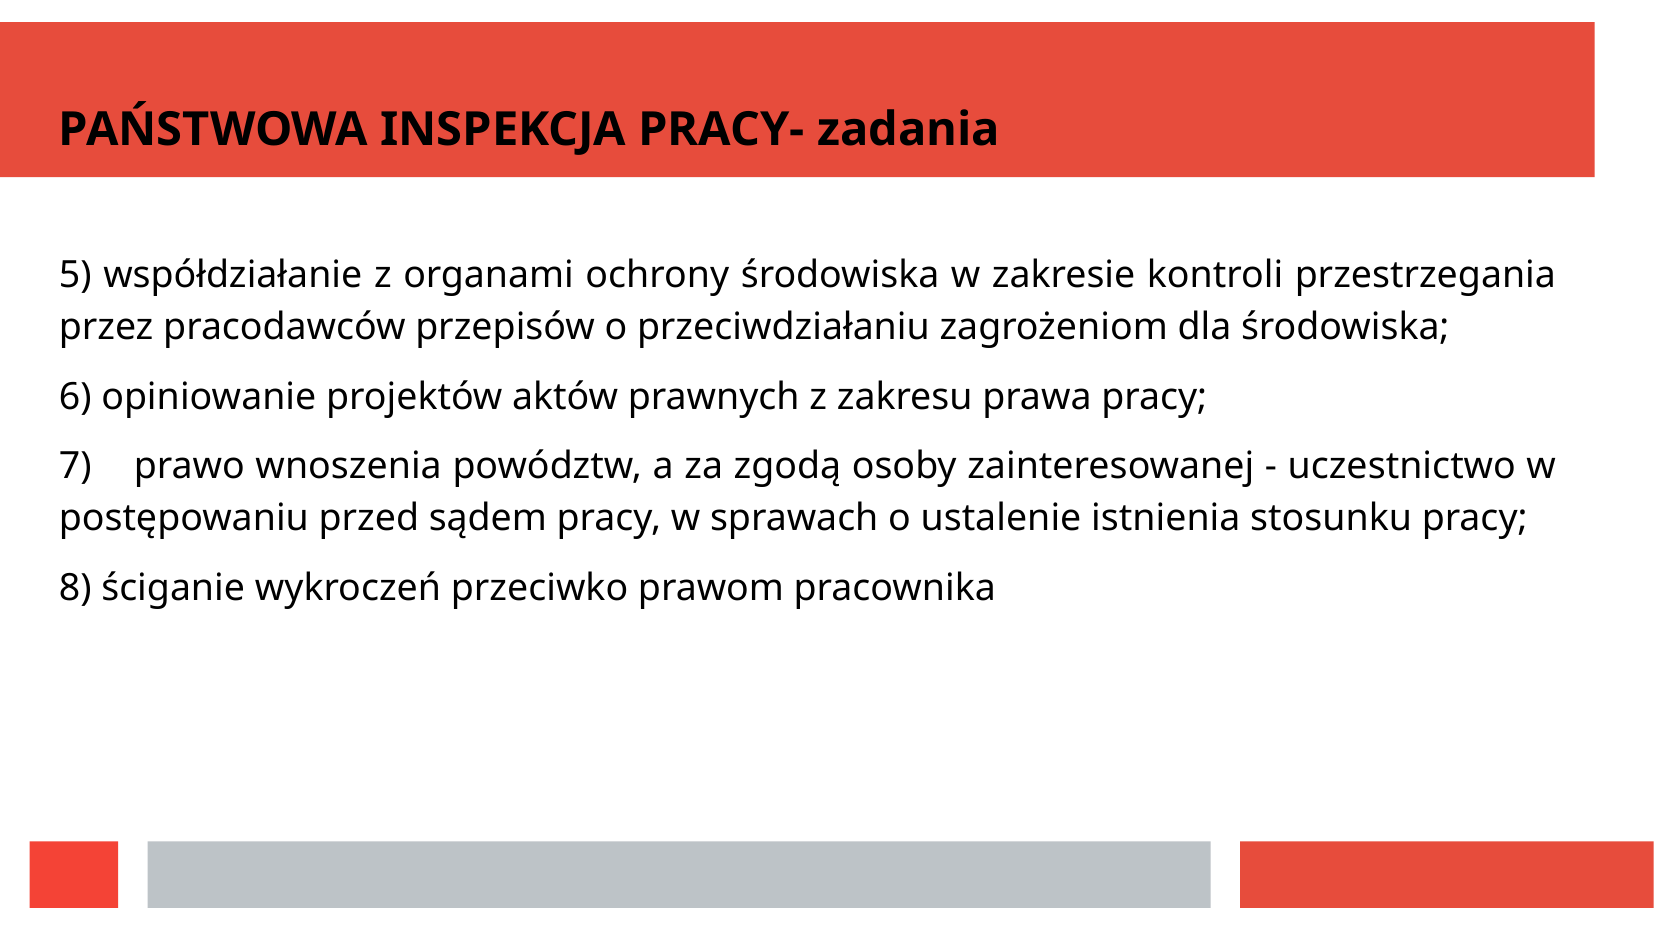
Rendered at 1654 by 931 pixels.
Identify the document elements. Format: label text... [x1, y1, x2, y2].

subtitle 5) współdziałanie z organami ochrony środowiska w zakresie kontroli przestrzegania przez pracodawców przepisów o przeciwdziałaniu zagrożeniom dla środowiska; 6) opiniowanie projektów aktów prawnych z zakresu prawa pracy; 7) prawo wnoszenia powództw, a za zgodą osoby zainteresowanej - uczestnictwo w postępowaniu przed sądem pracy, w sprawach o ustalenie istnienia stosunku pracy; 8) ściganie wykroczeń przeciwko prawom pracownika [59, 243, 1565, 820]
title PAŃSTWOWA INSPEKCJA PRACY- zadania [59, 44, 1595, 156]
